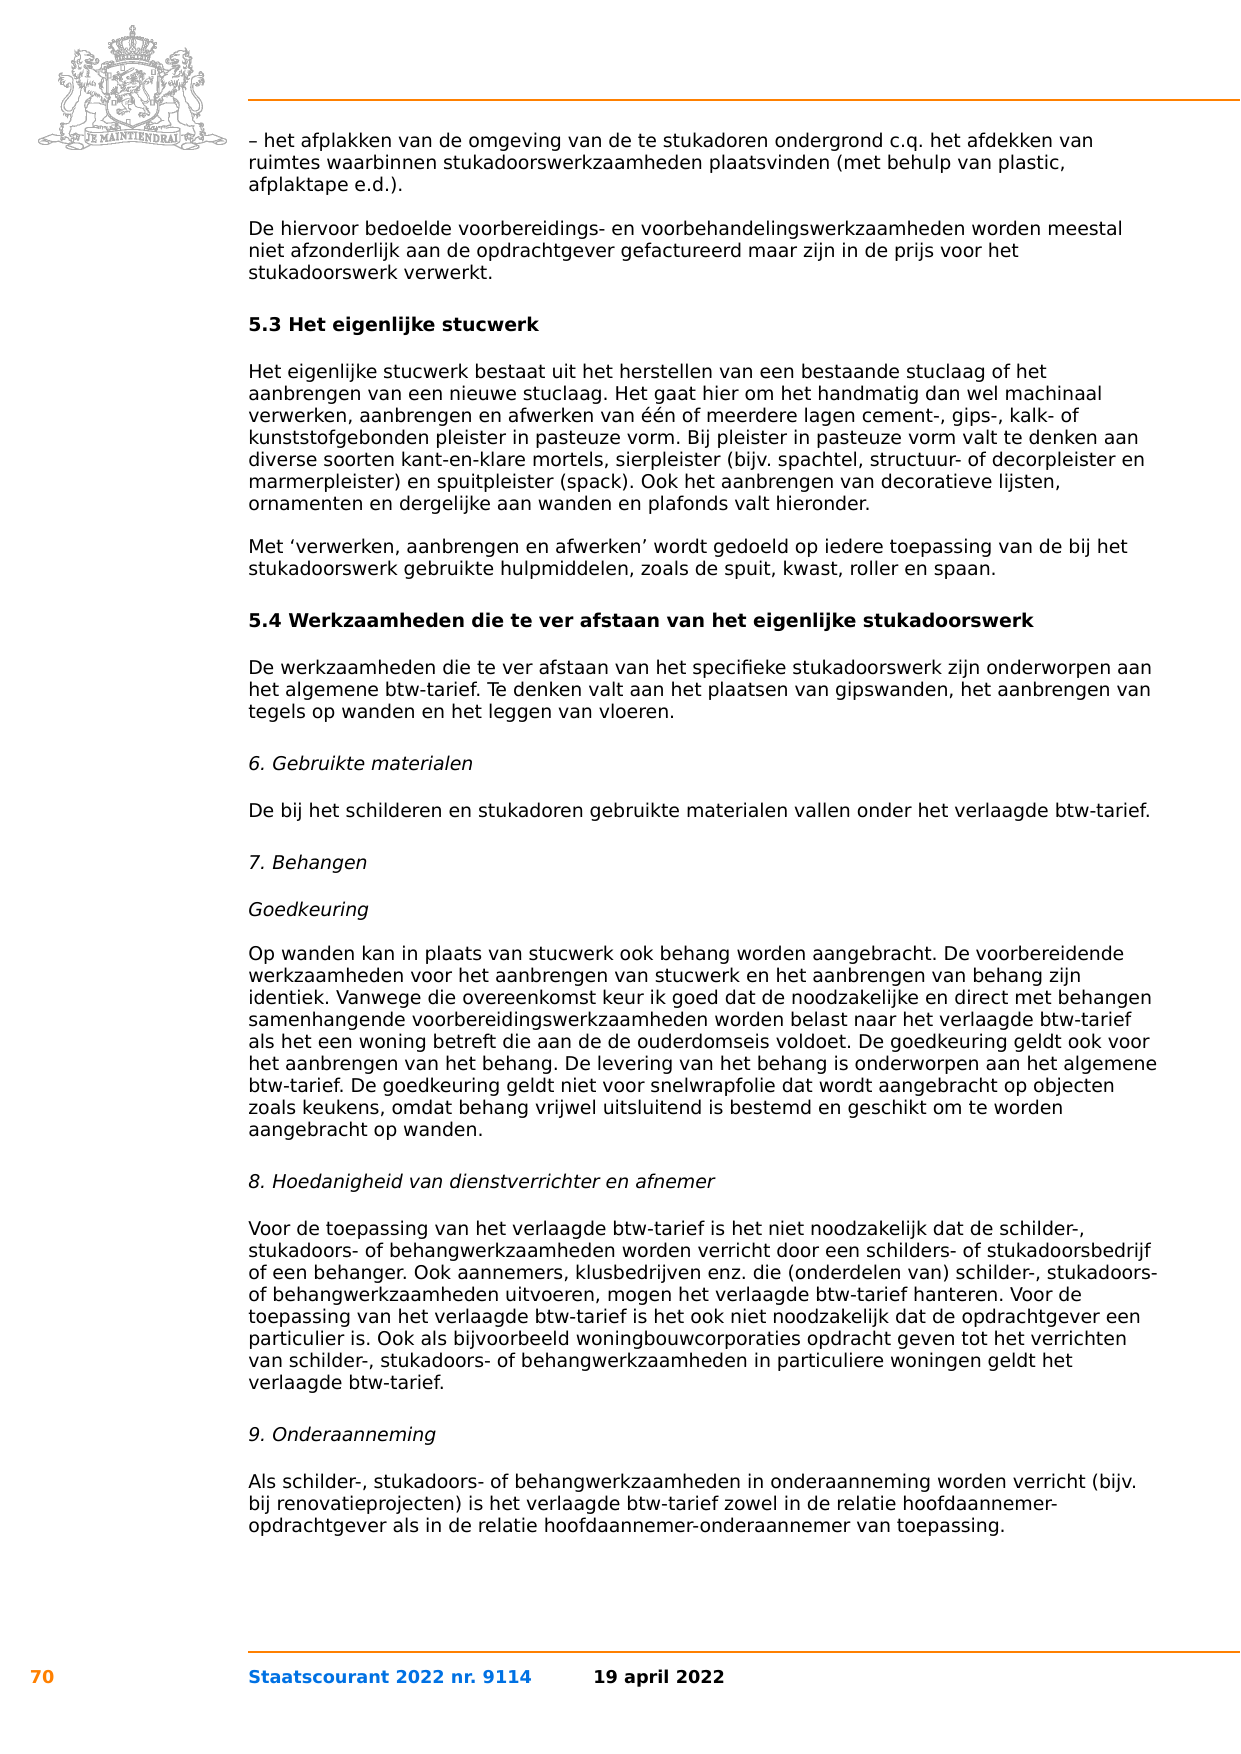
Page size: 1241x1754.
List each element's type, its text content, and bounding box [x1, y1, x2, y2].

picture [38, 25, 227, 150]
text Op wanden kan in plaats van stucwerk ook behang worden aangebracht. De voorbereidende werkzaamheden voor het aanbrengen van stucwerk en het aanbrengen van behang zijn identiek. Vanwege die overeenkomst keur ik goed dat de noodzakelijke en direct met behangen samenhangende voorbereidingswerkzaamheden worden belast naar het verlaagde btw-tarief als het een woning betreft die aan de de ouderdomseis voldoet. De goedkeuring geldt ook voor het aanbrengen van het behang. De levering van het behang is onderworpen aan het algemene btw-tarief. De goedkeuring geldt niet voor snelwrapfolie dat wordt aangebracht op objecten zoals keukens, omdat behang vrijwel uitsluitend is bestemd en geschikt om te worden aangebracht op wanden. [248, 943, 1163, 1141]
subtitle 6. Gebruikte materialen [248, 753, 1163, 775]
subtitle 5.3 Het eigenlijke stucwerk [248, 314, 1163, 336]
subtitle 8. Hoedanigheid van dienstverrichter en afnemer [248, 1171, 1163, 1193]
subtitle Goedkeuring [248, 899, 1163, 921]
subtitle 9. Onderaanneming [248, 1424, 1163, 1446]
text De hiervoor bedoelde voorbereidings- en voorbehandelingswerkzaamheden worden meestal niet afzonderlijk aan de opdrachtgever gefactureerd maar zijn in de prijs voor het stukadoorswerk verwerkt. [248, 218, 1163, 284]
text De bij het schilderen en stukadoren gebruikte materialen vallen onder het verlaagde btw-tarief. [248, 800, 1163, 822]
text Voor de toepassing van het verlaagde btw-tarief is het niet noodzakelijk dat de schilder-, stukadoors- of behangwerkzaamheden worden verricht door een schilders- of stukadoorsbedrijf of een behanger. Ook aannemers, klusbedrijven enz. die (onderdelen van) schilder-, stukadoors- of behangwerkzaamheden uitvoeren, mogen het verlaagde btw-tarief hanteren. Voor de toepassing van het verlaagde btw-tarief is het ook niet noodzakelijk dat de opdrachtgever een particulier is. Ook als bijvoorbeeld woningbouwcorporaties opdracht geven tot het verrichten van schilder-, stukadoors- of behangwerkzaamheden in particuliere woningen geldt het verlaagde btw-tarief. [248, 1218, 1163, 1394]
text Met ‘verwerken, aanbrengen en afwerken’ wordt gedoeld op iedere toepassing van de bij het stukadoorswerk gebruikte hulpmiddelen, zoals de spuit, kwast, roller en spaan. [248, 536, 1163, 580]
subtitle 7. Behangen [248, 852, 1163, 874]
subtitle 5.4 Werkzaamheden die te ver afstaan van het eigenlijke stukadoorswerk [248, 610, 1163, 632]
text Het eigenlijke stucwerk bestaat uit het herstellen van een bestaande stuclaag of het aanbrengen van een nieuwe stuclaag. Het gaat hier om het handmatig dan wel machinaal verwerken, aanbrengen en afwerken van één of meerdere lagen cement-, gips-, kalk- of kunststofgebonden pleister in pasteuze vorm. Bij pleister in pasteuze vorm valt te denken aan diverse soorten kant-en-klare mortels, sierpleister (bijv. spachtel, structuur- of decorpleister en marmerpleister) en spuitpleister (spack). Ook het aanbrengen van decoratieve lijsten, ornamenten en dergelijke aan wanden en plafonds valt hieronder. [248, 361, 1163, 514]
text Als schilder-, stukadoors- of behangwerkzaamheden in onderaanneming worden verricht (bijv. bij renovatieprojecten) is het verlaagde btw-tarief zowel in de relatie hoofdaannemer-opdrachtgever als in de relatie hoofdaannemer-onderaannemer van toepassing. [248, 1471, 1163, 1537]
text De werkzaamheden die te ver afstaan van het specifieke stukadoorswerk zijn onderworpen aan het algemene btw-tarief. Te denken valt aan het plaatsen van gipswanden, het aanbrengen van tegels op wanden en het leggen van vloeren. [248, 657, 1163, 723]
text – het afplakken van de omgeving van de te stukadoren ondergrond c.q. het afdekken van ruimtes waarbinnen stukadoorswerkzaamheden plaatsvinden (met behulp van plastic, afplaktape e.d.). [248, 130, 1163, 196]
